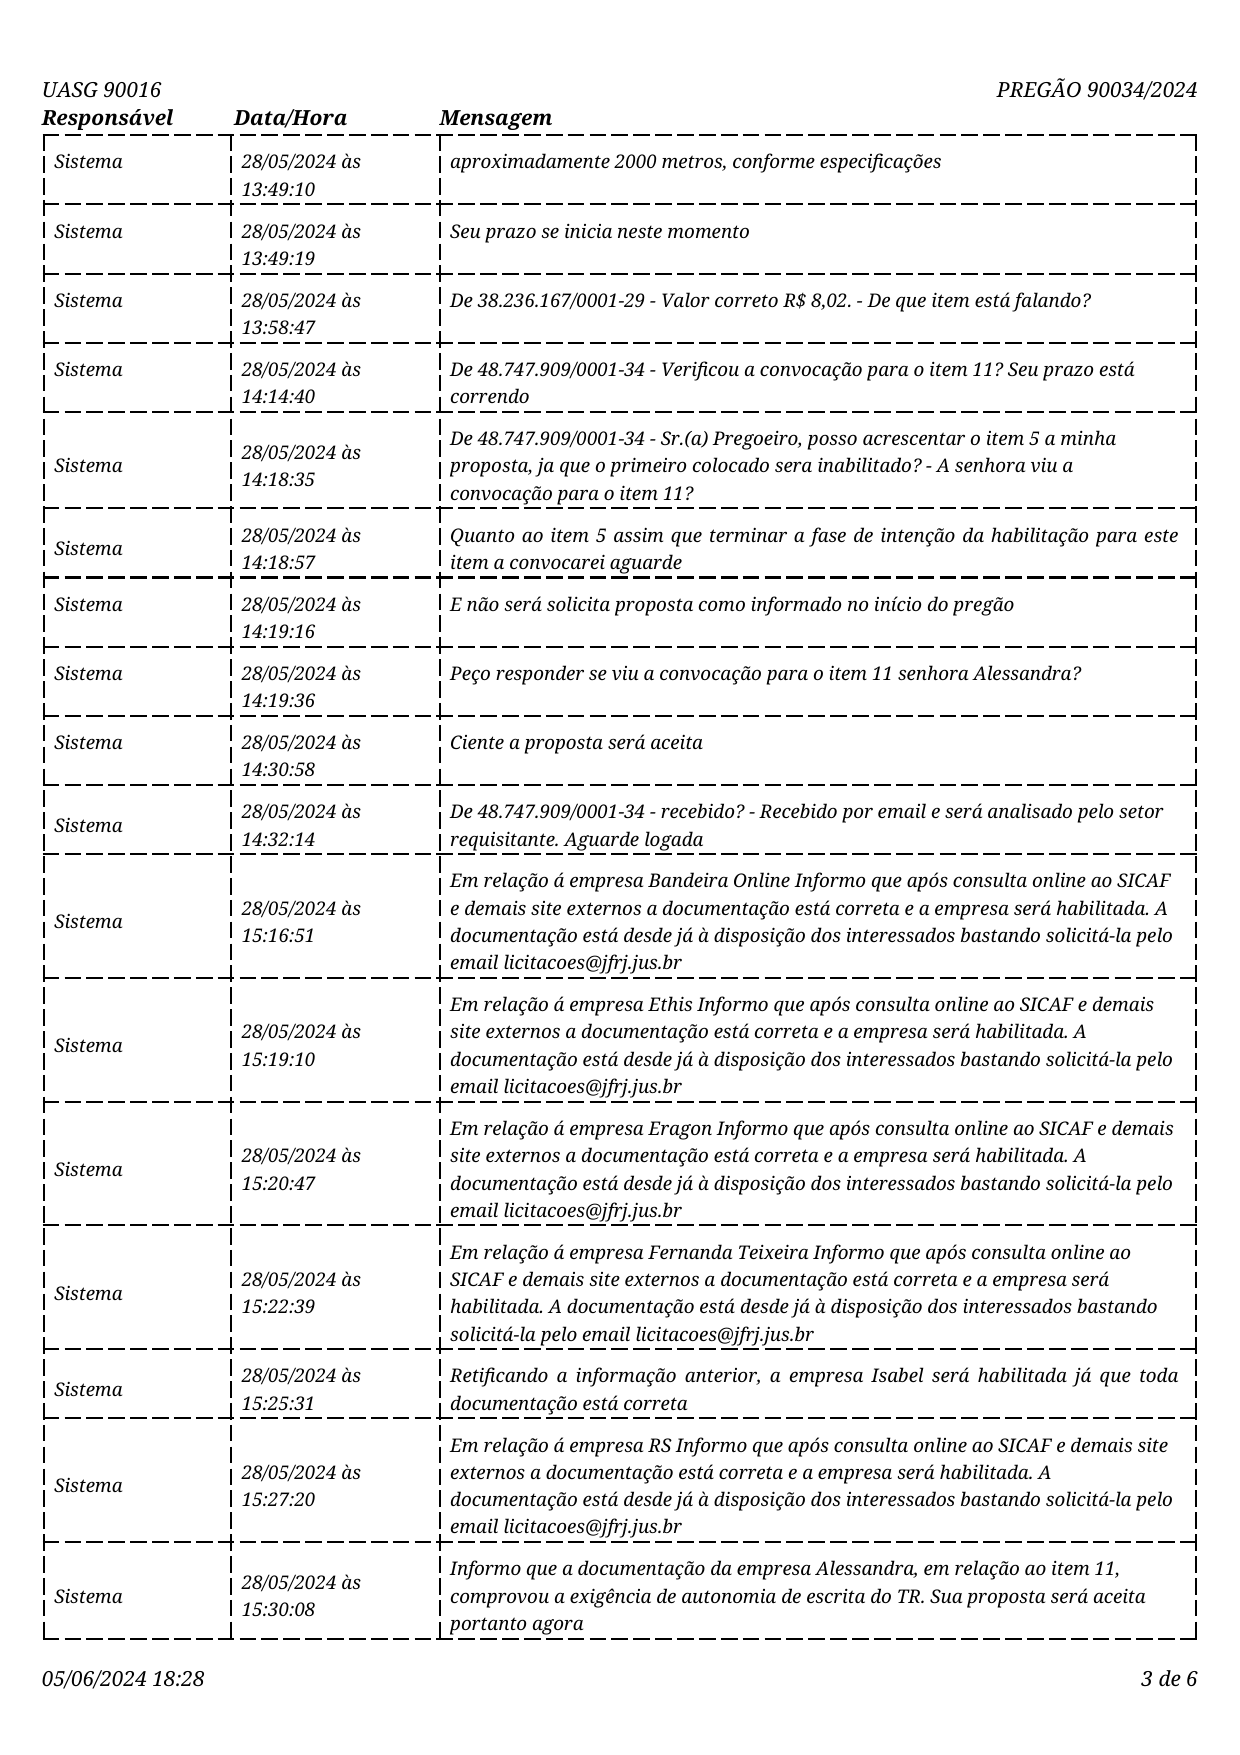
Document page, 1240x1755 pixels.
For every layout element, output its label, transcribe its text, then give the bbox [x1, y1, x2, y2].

table_cell Sistema [44, 507, 231, 576]
table_cell 28/05/2024 às 14:32:14 [231, 784, 439, 853]
table_cell 28/05/2024 às 15:19:10 [231, 977, 439, 1101]
table_cell De 48.747.909/0001-34 - recebido? - Recebido por email e será analisado pelo setor requisitante. Aguarde logada [440, 784, 1196, 853]
table_cell Informo que a documentação da empresa Alessandra, em relação ao item 11, comprovou a exigência de autonomia de escrita do TR. Sua proposta será aceita portanto agora [440, 1541, 1196, 1637]
table_cell Retificando a informação anterior, a empresa Isabel será habilitada já que toda documentação está correta [440, 1348, 1196, 1417]
table_cell 28/05/2024 às 14:18:57 [231, 507, 439, 576]
table_cell Sistema [44, 576, 231, 646]
table_cell 28/05/2024 às 14:19:36 [231, 646, 439, 715]
table_cell 28/05/2024 às 15:30:08 [231, 1541, 439, 1637]
table_cell Em relação á empresa RS Informo que após consulta online ao SICAF e demais site externos a documentação está correta e a empresa será habilitada. A documentação está desde já à disposição dos interessados bastando solicitá-la pelo email licitacoes@jfrj.jus.br [440, 1417, 1196, 1541]
table_cell Sistema [44, 411, 231, 507]
table_cell 28/05/2024 às 13:49:19 [231, 203, 439, 272]
table_cell Sistema [44, 342, 231, 411]
table_header aproximadamente 2000 metros, conforme especificações [440, 134, 1196, 203]
table_cell 28/05/2024 às 14:14:40 [231, 342, 439, 411]
table_cell Sistema [44, 1101, 231, 1224]
table_cell Ciente a proposta será aceita [440, 715, 1196, 784]
table_cell Sistema [44, 1348, 231, 1417]
table_cell Sistema [44, 646, 231, 715]
table_cell 28/05/2024 às 14:19:16 [231, 576, 439, 646]
table_header 28/05/2024 às 13:49:10 [231, 134, 439, 203]
table_cell Sistema [44, 1541, 231, 1637]
table_cell De 48.747.909/0001-34 - Sr.(a) Pregoeiro, posso acrescentar o item 5 a minha proposta, ja que o primeiro colocado sera inabilitado? - A senhora viu a convocação para o item 11? [440, 411, 1196, 507]
text Responsável Data/Hora Mensagem [42, 103, 1200, 132]
table_cell Em relação á empresa Eragon Informo que após consulta online ao SICAF e demais site externos a documentação está correta e a empresa será habilitada. A documentação está desde já à disposição dos interessados bastando solicitá-la pelo email licitacoes@jfrj.jus.br [440, 1101, 1196, 1224]
table_cell 28/05/2024 às 13:58:47 [231, 273, 439, 342]
table_cell Sistema [44, 273, 231, 342]
table_header Sistema [44, 134, 231, 203]
table_cell 28/05/2024 às 15:22:39 [231, 1224, 439, 1348]
table_cell Sistema [44, 203, 231, 272]
table_cell De 38.236.167/0001-29 - Valor correto R$ 8,02. - De que item está falando? [440, 273, 1196, 342]
table_cell 28/05/2024 às 15:16:51 [231, 853, 439, 977]
table_cell Seu prazo se inicia neste momento [440, 203, 1196, 272]
table_cell 28/05/2024 às 14:18:35 [231, 411, 439, 507]
table_cell Sistema [44, 1417, 231, 1541]
table_cell Sistema [44, 853, 231, 977]
table_cell Sistema [44, 784, 231, 853]
table_cell 28/05/2024 às 15:27:20 [231, 1417, 439, 1541]
table_cell Sistema [44, 1224, 231, 1348]
table_cell E não será solicita proposta como informado no início do pregão [440, 576, 1196, 646]
table_cell 28/05/2024 às 14:30:58 [231, 715, 439, 784]
table_cell Quanto ao item 5 assim que terminar a fase de intenção da habilitação para este item a convocarei aguarde [440, 507, 1196, 576]
table_cell Sistema [44, 977, 231, 1101]
table_cell Em relação á empresa Bandeira Online Informo que após consulta online ao SICAF e demais site externos a documentação está correta e a empresa será habilitada. A documentação está desde já à disposição dos interessados bastando solicitá-la pelo email licitacoes@jfrj.jus.br [440, 853, 1196, 977]
table_cell Em relação á empresa Ethis Informo que após consulta online ao SICAF e demais site externos a documentação está correta e a empresa será habilitada. A documentação está desde já à disposição dos interessados bastando solicitá-la pelo email licitacoes@jfrj.jus.br [440, 977, 1196, 1101]
table_cell Em relação á empresa Fernanda Teixeira Informo que após consulta online ao SICAF e demais site externos a documentação está correta e a empresa será habilitada. A documentação está desde já à disposição dos interessados bastando solicitá-la pelo email licitacoes@jfrj.jus.br [440, 1224, 1196, 1348]
table_cell 28/05/2024 às 15:25:31 [231, 1348, 439, 1417]
table_cell De 48.747.909/0001-34 - Verificou a convocação para o item 11? Seu prazo está correndo [440, 342, 1196, 411]
table_cell Peço responder se viu a convocação para o item 11 senhora Alessandra? [440, 646, 1196, 715]
table_cell Sistema [44, 715, 231, 784]
table_cell 28/05/2024 às 15:20:47 [231, 1101, 439, 1224]
